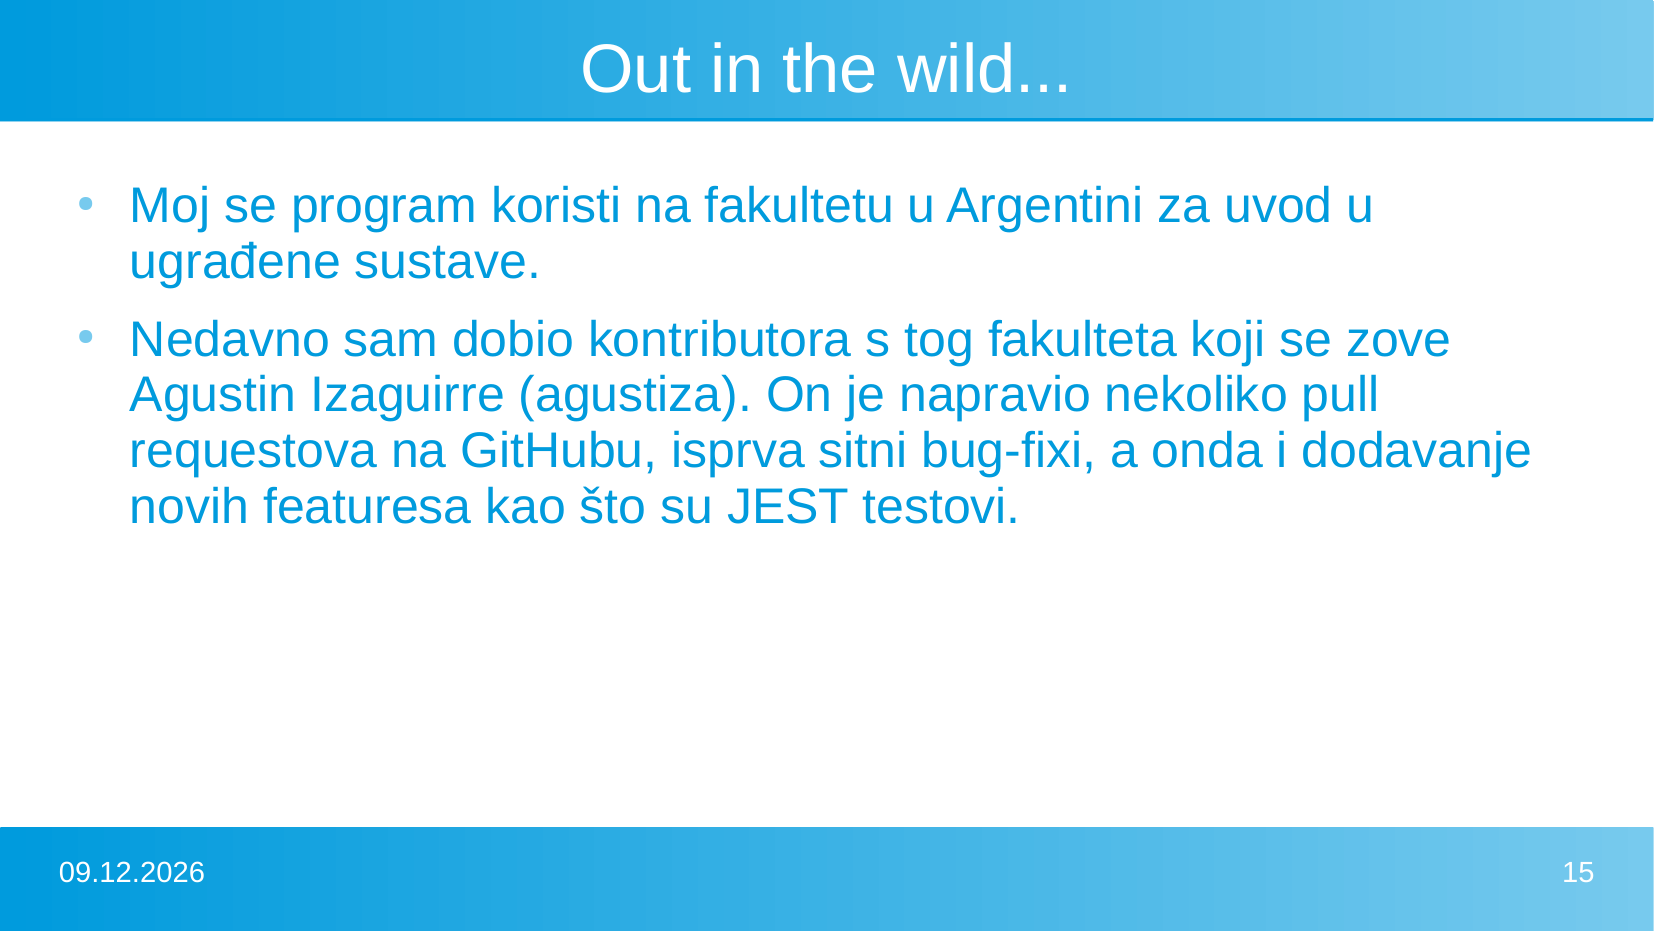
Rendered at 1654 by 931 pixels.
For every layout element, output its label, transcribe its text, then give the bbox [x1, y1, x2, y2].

title Out in the wild... [59, 29, 1595, 108]
list Moj se program koristi na fakultetu u Argentini za uvod u ugrađene sustave. Nedavno sam dobio kontributora s tog fakulteta koji se zove Agustin Izaguirre (agustiza). On je napravio nekoliko pull requestova na GitHubu, isprva sitni bug-fixi, a onda i dodavanje novih featuresa kao što su JEST testovi. [59, 177, 1595, 768]
